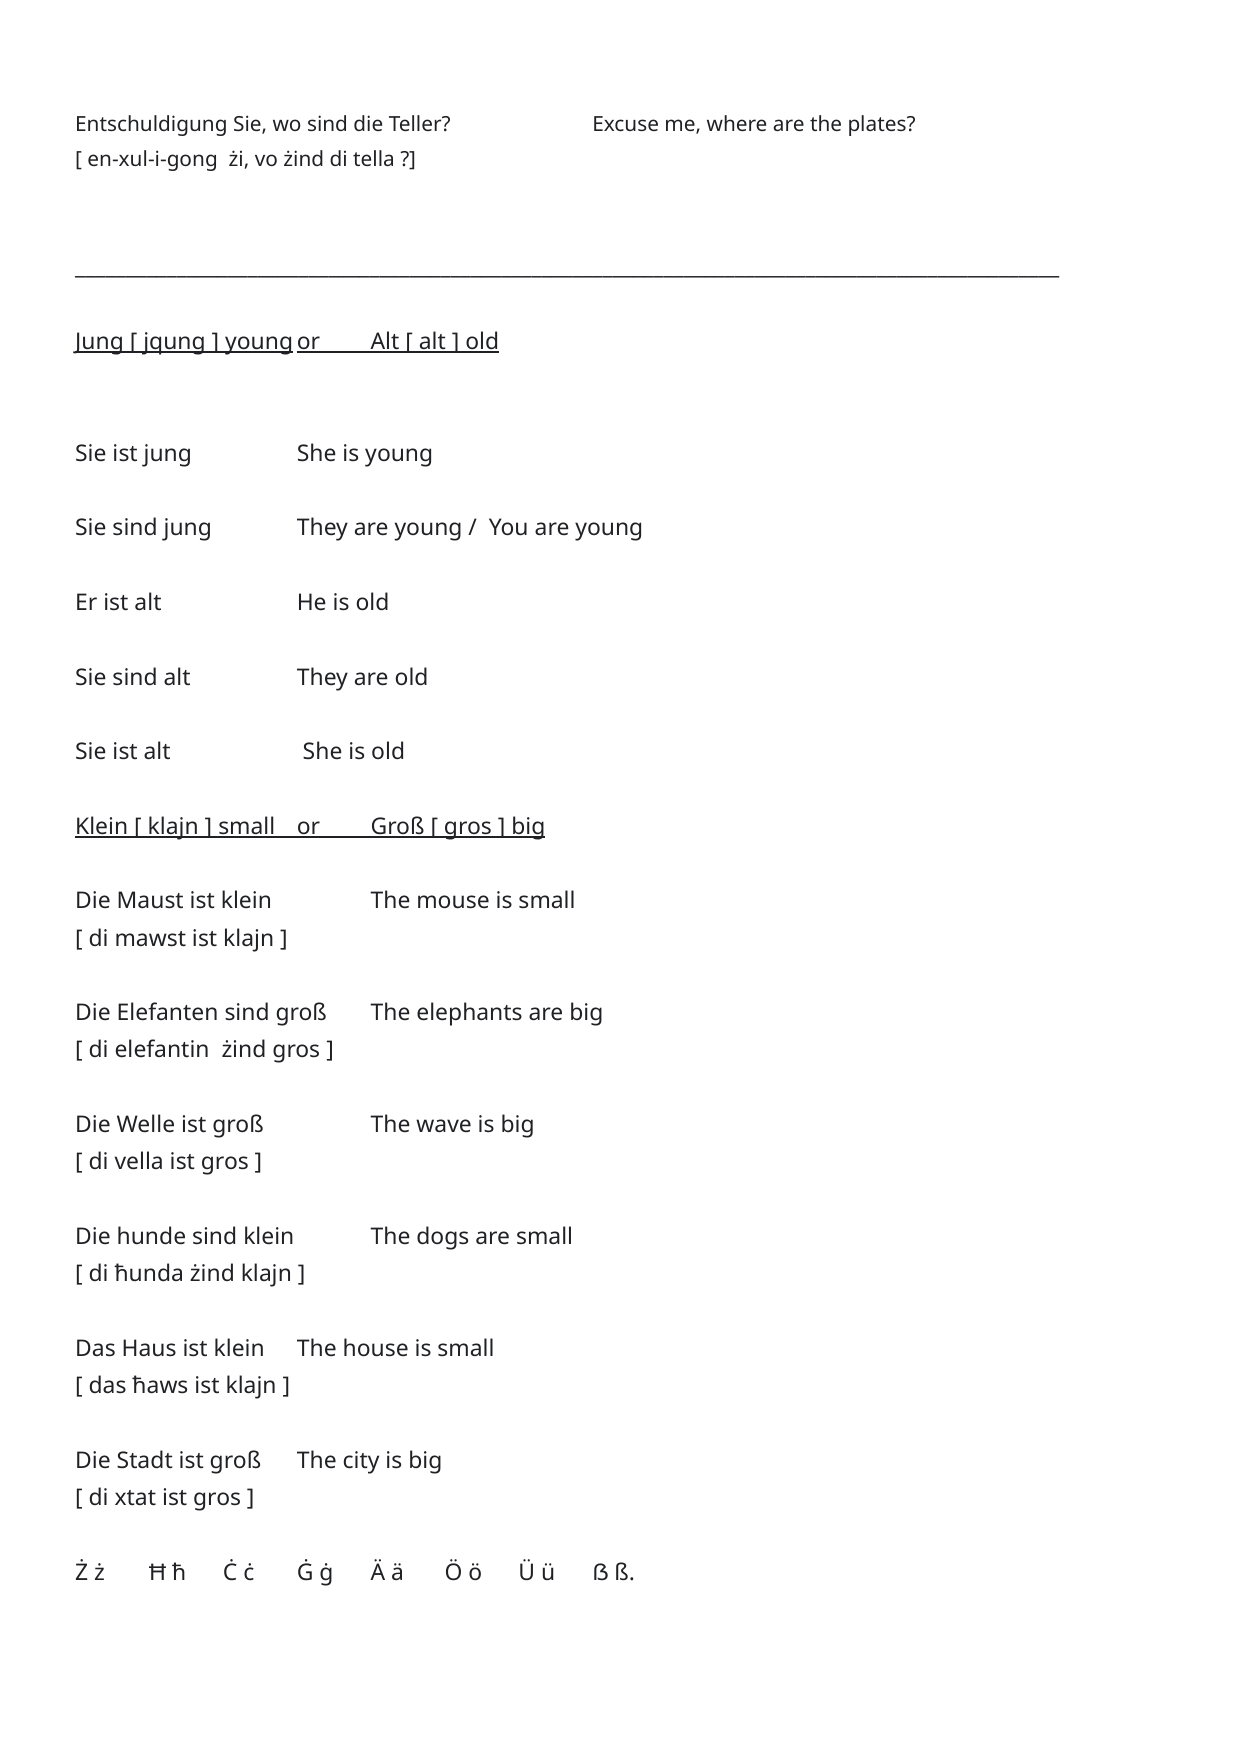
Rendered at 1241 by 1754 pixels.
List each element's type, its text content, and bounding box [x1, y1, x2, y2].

text [ di vella ist gros ] [75, 1145, 1165, 1176]
text Die Maust ist klein The mouse is small [75, 884, 1165, 915]
text Jung [ jqung ] young or Alt [ alt ] old [75, 325, 1165, 356]
text Die Stadt ist groß The city is big [75, 1443, 1165, 1475]
text Sie sind jung They are young / You are young [75, 511, 1165, 542]
text Das Haus ist klein The house is small [75, 1332, 1165, 1363]
text Die Welle ist groß The wave is big [75, 1108, 1165, 1139]
text Ż ż Ħ ħ Ċ ċ Ġ ġ Ä ä Ö ö Ü ü ẞ ß. [75, 1555, 1165, 1587]
text [ di xtat ist gros ] [75, 1481, 1165, 1512]
text Die Elefanten sind groß The elephants are big [75, 996, 1165, 1027]
text [ di ħunda żind klajn ] [75, 1257, 1165, 1288]
text Sie ist jung She is young [75, 437, 1165, 468]
text Sie sind alt They are old [75, 660, 1165, 692]
text Die hunde sind klein The dogs are small [75, 1220, 1165, 1251]
text _________________________________________________________________________________________________ [75, 250, 1165, 281]
text [ di mawst ist klajn ] [75, 921, 1165, 953]
text Entschuldigung Sie, wo sind die Teller? Excuse me, where are the plates? [75, 109, 1165, 138]
text Er ist alt He is old [75, 586, 1165, 617]
text [ en-xul-i-gong żi, vo żind di tella ?] [75, 144, 1165, 172]
text [ das ħaws ist klajn ] [75, 1369, 1165, 1400]
text Klein [ klajn ] small or Groß [ gros ] big [75, 809, 1165, 841]
text [ di elefantin żind gros ] [75, 1033, 1165, 1064]
text Sie ist alt She is old [75, 735, 1165, 766]
